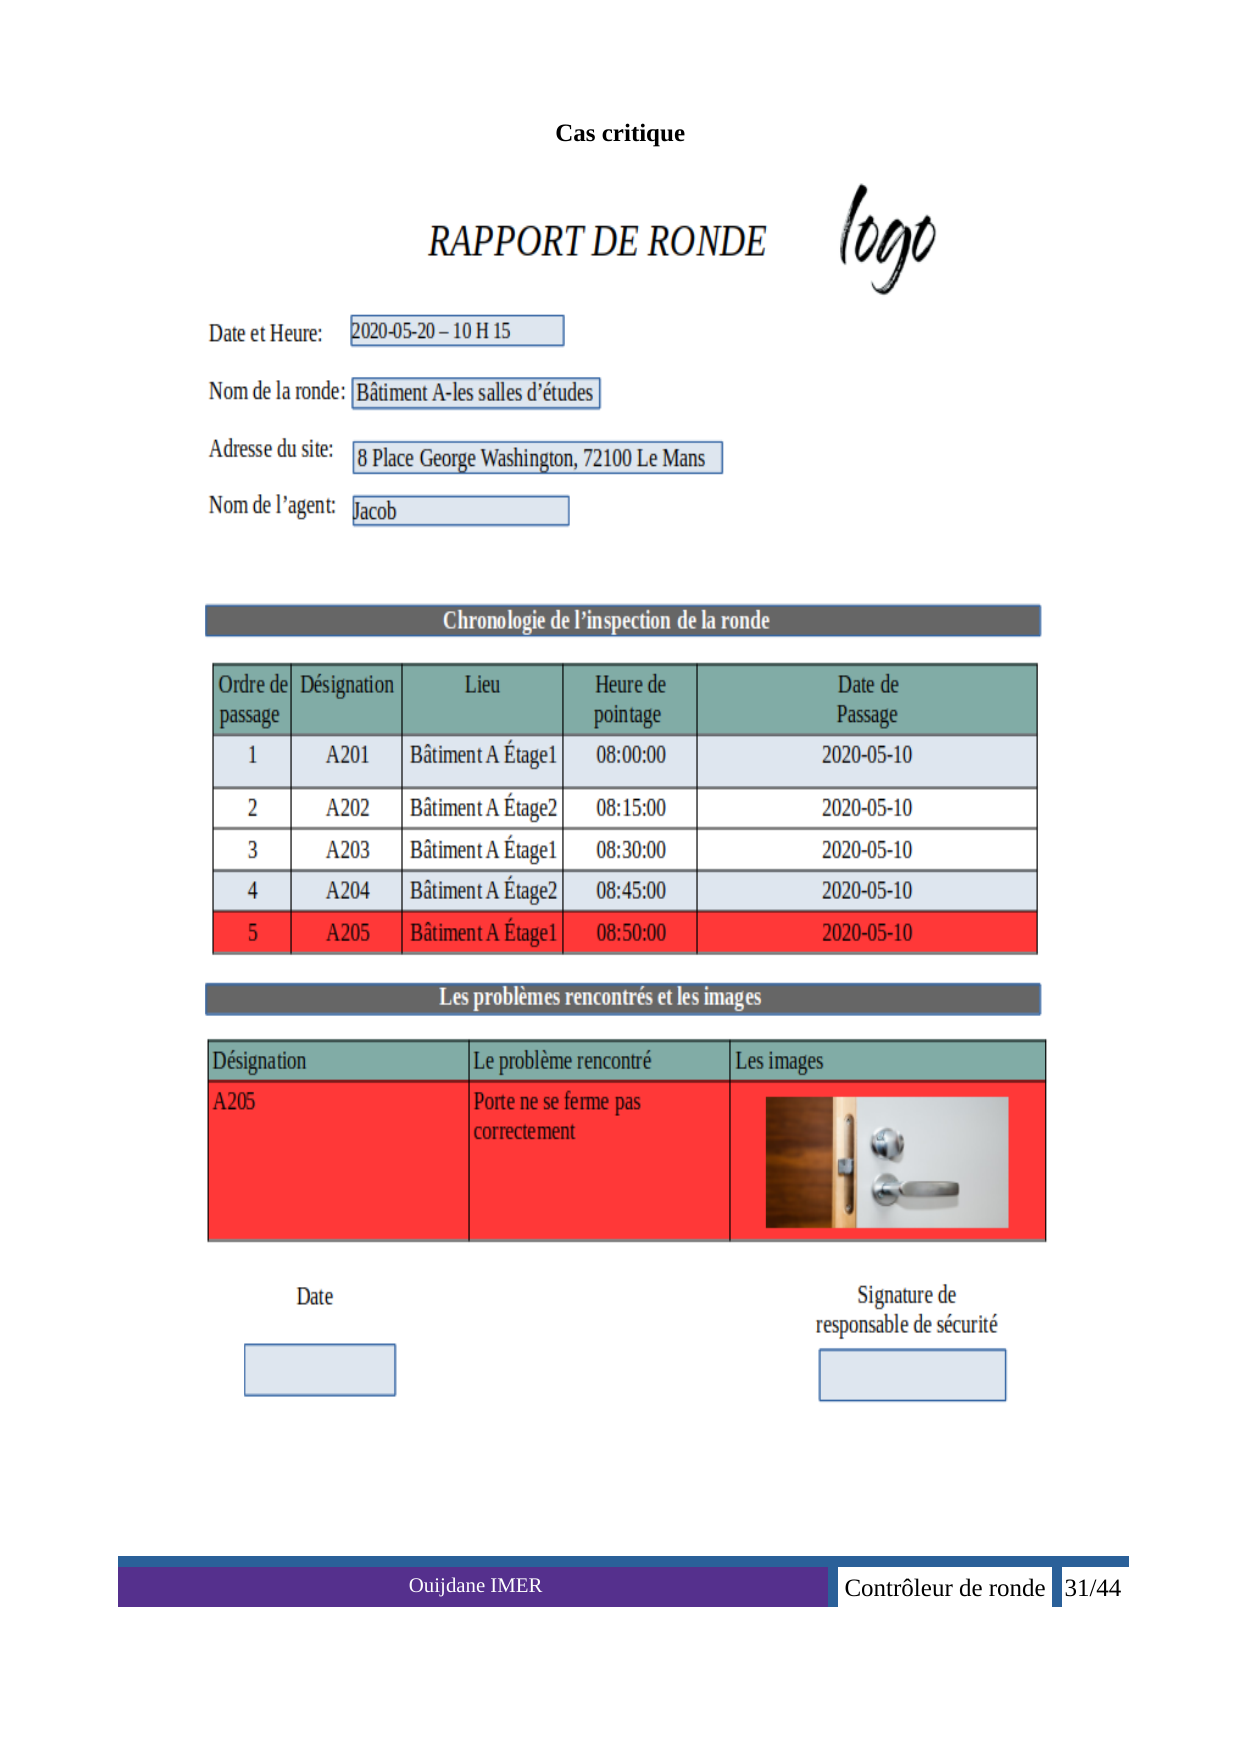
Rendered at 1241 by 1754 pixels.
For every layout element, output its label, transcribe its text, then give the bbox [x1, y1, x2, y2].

text Cas critique [118, 118, 1122, 147]
picture [115, 171, 1083, 1416]
